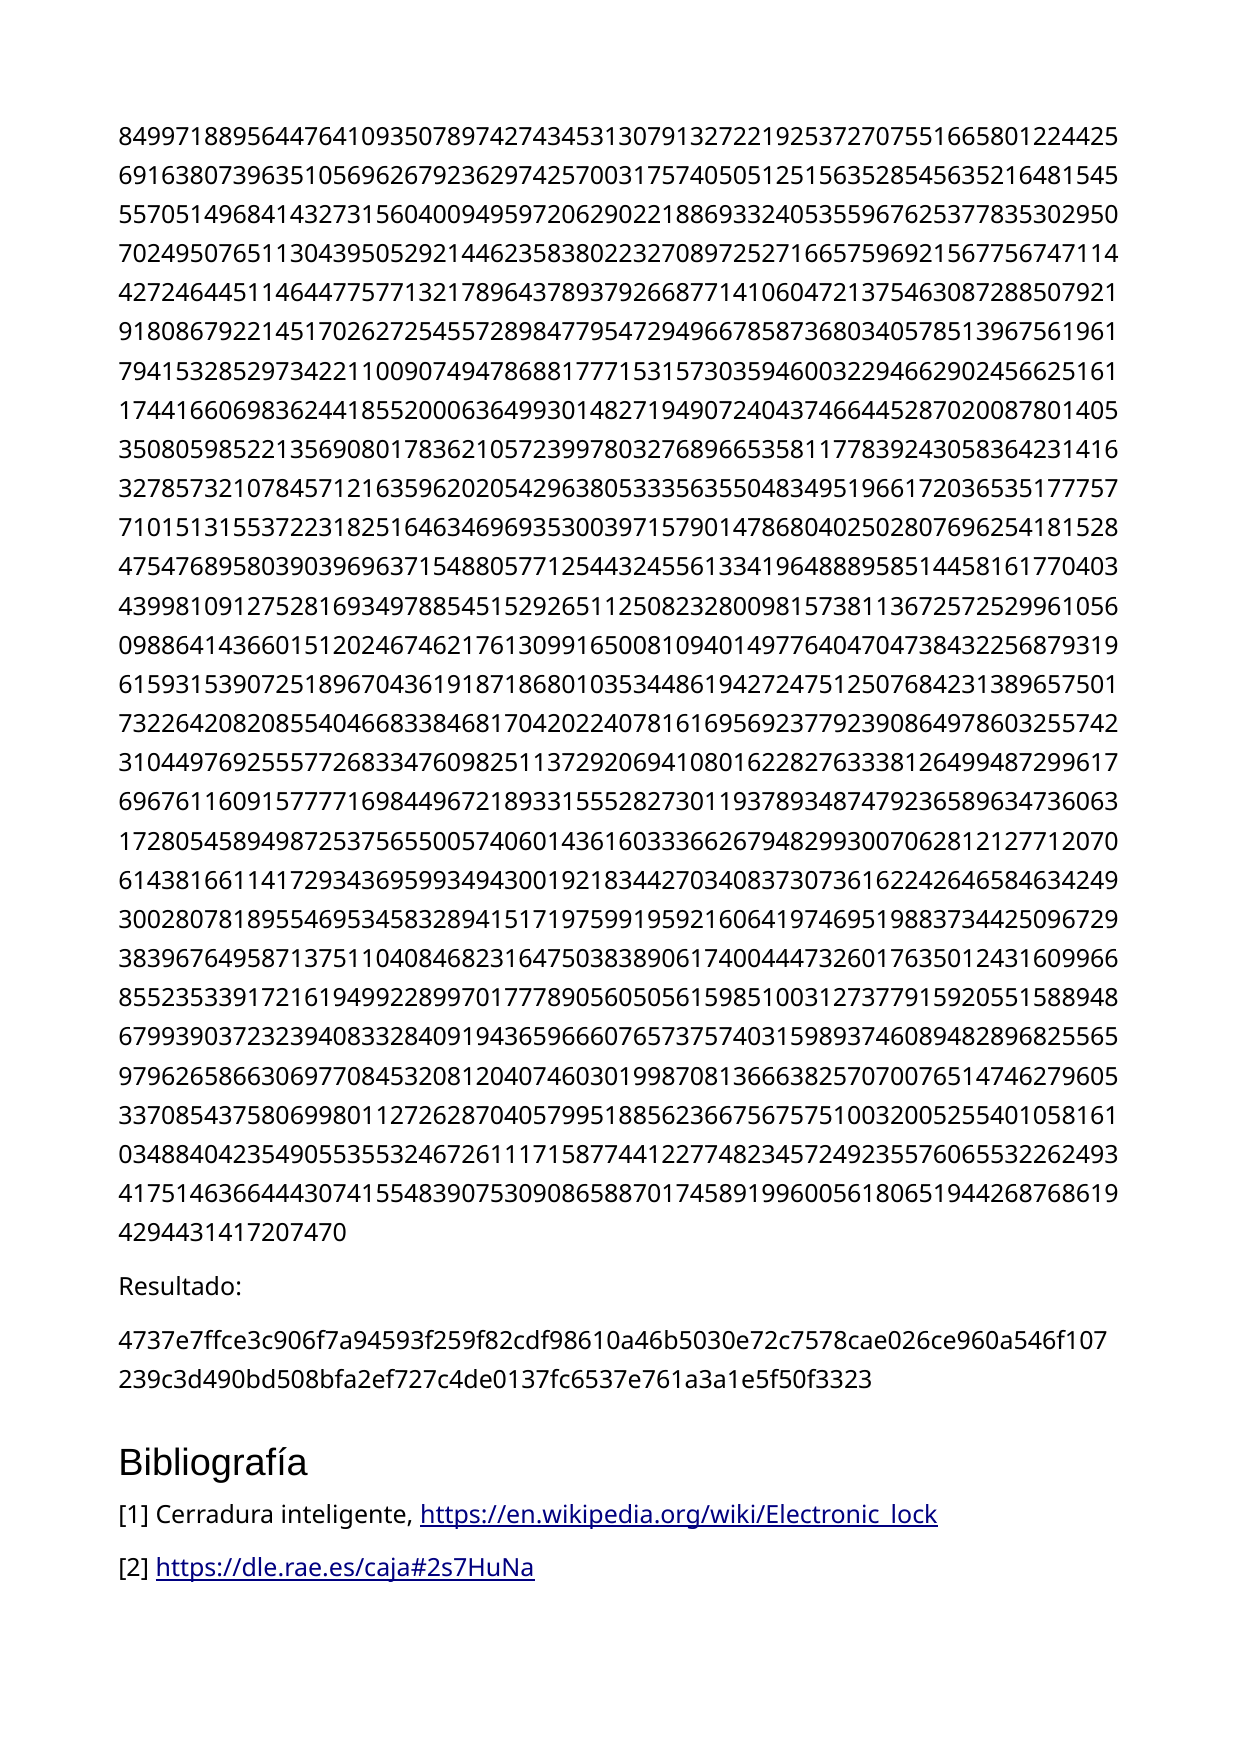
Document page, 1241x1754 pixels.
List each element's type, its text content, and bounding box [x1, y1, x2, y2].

text 4737e7ffce3c906f7a94593f259f82cdf98610a46b5030e72c7578cae026ce960a546f107239c3d490bd508bfa2ef727c4de0137fc6537e761a3a1e5f50f3323 [118, 1322, 1122, 1396]
text 84997188956447641093507897427434531307913272219253727075516658012244256916380739635105696267923629742570031757405051251563528545635216481545557051496841432731560400949597206290221886933240535596762537783530295070249507651130439505292144623583802232708972527166575969215677567471144272464451146447757713217896437893792668771410604721375463087288507921918086792214517026272545572898477954729496678587368034057851396756196179415328529734221100907494786881777153157303594600322946629024566251611744166069836244185520006364993014827194907240437466445287020087801405350805985221356908017836210572399780327689665358117783924305836423141632785732107845712163596202054296380533356355048349519661720365351777577101513155372231825164634696935300397157901478680402502807696254181528475476895803903969637154880577125443245561334196488895851445816177040343998109127528169349788545152926511250823280098157381136725725299610560988641436601512024674621761309916500810940149776404704738432256879319615931539072518967043619187186801035344861942724751250768423138965750173226420820855404668338468170420224078161695692377923908649786032557423104497692555772683347609825113729206941080162282763338126499487299617696761160915777716984496721893315552827301193789348747923658963473606317280545894987253756550057406014361603336626794829930070628121277120706143816611417293436959934943001921834427034083730736162242646584634249300280781895546953458328941517197599195921606419746951988373442509672938396764958713751104084682316475038389061740044473260176350124316099668552353391721619499228997017778905605056159851003127377915920551588948679939037232394083328409194365966607657375740315989374608948289682556597962658663069770845320812040746030199870813666382570700765147462796053370854375806998011272628704057995188562366756757510032005255401058161034884042354905535532467261117158774412277482345724923557606553226249341751463664443074155483907530908658870174589199600561806519442687686194294431417207470 [118, 118, 1122, 1249]
text [1] Cerradura inteligente, https://en.wikipedia.org/wiki/Electronic_lock [118, 1496, 1122, 1530]
text Resultado: [118, 1268, 1122, 1303]
subtitle Bibliografía [118, 1440, 1122, 1484]
text [2] https://dle.rae.es/caja#2s7HuNa [118, 1550, 1122, 1584]
